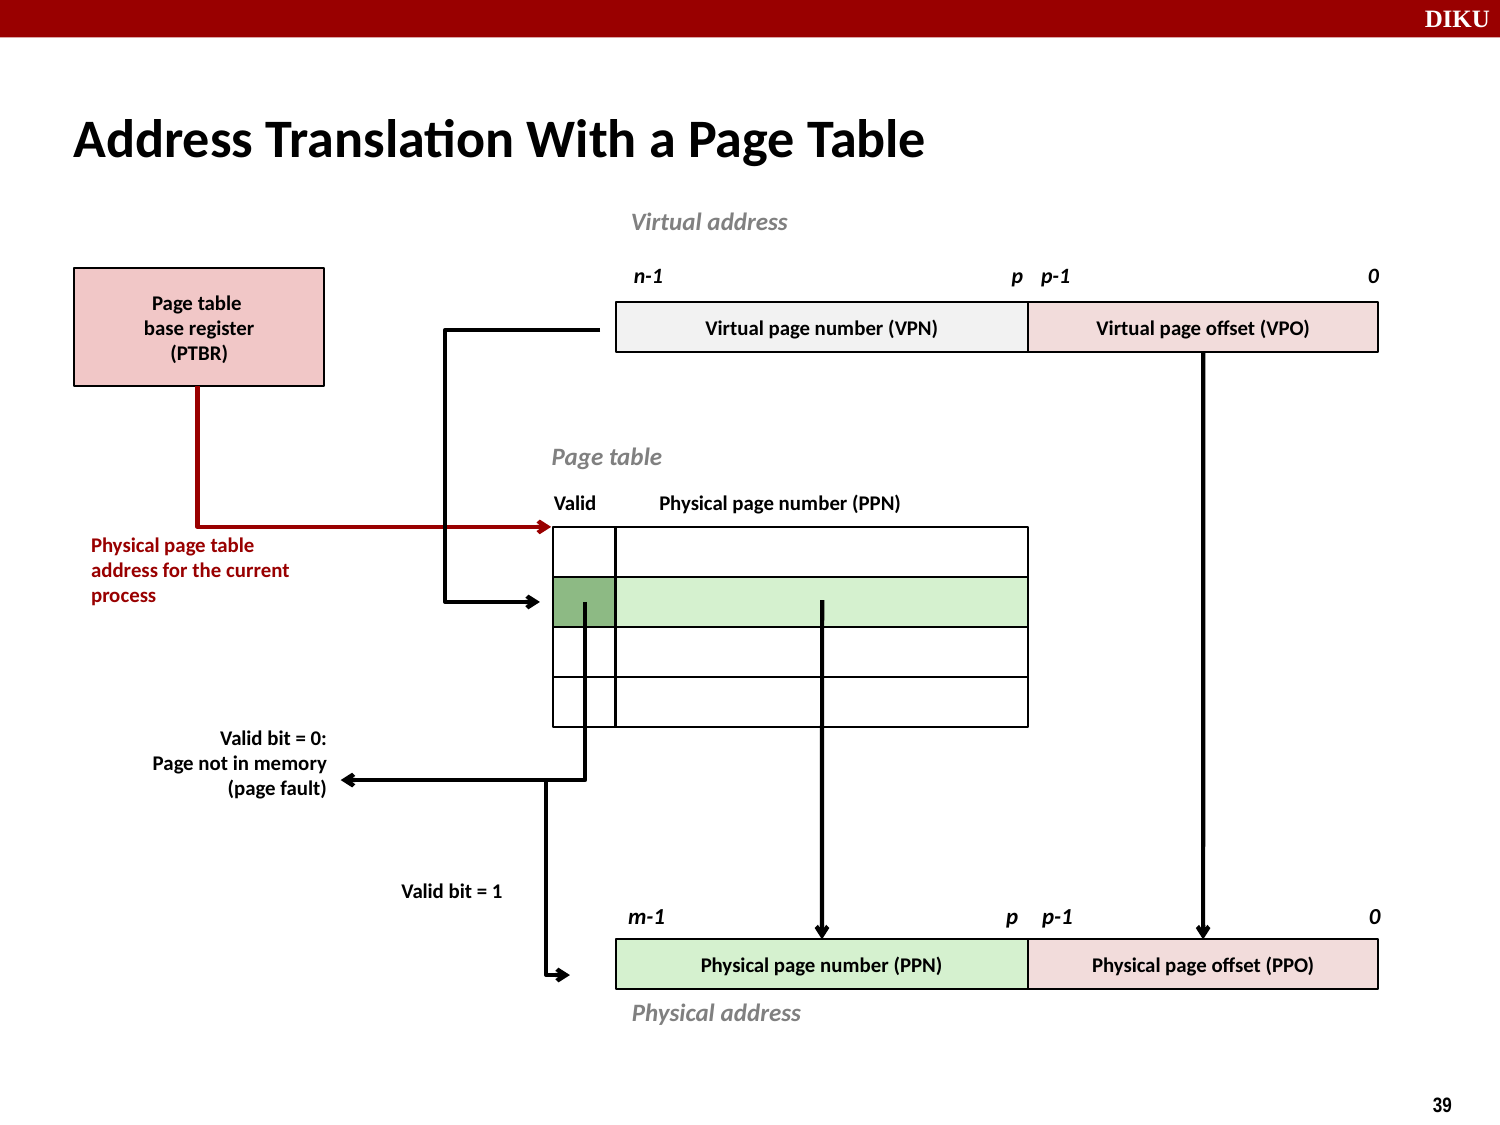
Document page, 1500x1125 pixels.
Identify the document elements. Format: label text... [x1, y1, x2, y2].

text_box m-1 [613, 894, 684, 939]
text_box Virtual page number (VPN) [615, 301, 1028, 352]
text_box p-1 [1035, 894, 1091, 939]
text_box 0 [1354, 894, 1397, 939]
text_box p [991, 894, 1035, 939]
text_box p-1 [1040, 254, 1090, 300]
text_box Address Translation With a Page Table [58, 72, 1304, 198]
text_box Valid [539, 493, 630, 532]
text_box Physical address [617, 989, 902, 1050]
text_box Virtual address [616, 198, 882, 258]
text_box Page table base register (PTBR) [74, 267, 325, 386]
text_box Physical page table address for the current process [76, 524, 385, 644]
text_box [553, 576, 1028, 626]
text_box Valid bit = 0: Page not in memory (page fault) [67, 717, 342, 837]
text_box Virtual page offset (VPO) [1028, 301, 1378, 352]
text_box Physical page number (PPN) [644, 482, 1014, 533]
text_box Physical page number (PPN) [615, 939, 1028, 990]
text_box 0 [1353, 254, 1396, 300]
text_box Physical page offset (PPO) [1028, 939, 1378, 990]
text_box n-1 [618, 254, 683, 300]
text_box Page table [536, 433, 750, 493]
text_box p [996, 254, 1040, 300]
text_box Valid bit = 1 [344, 870, 518, 920]
